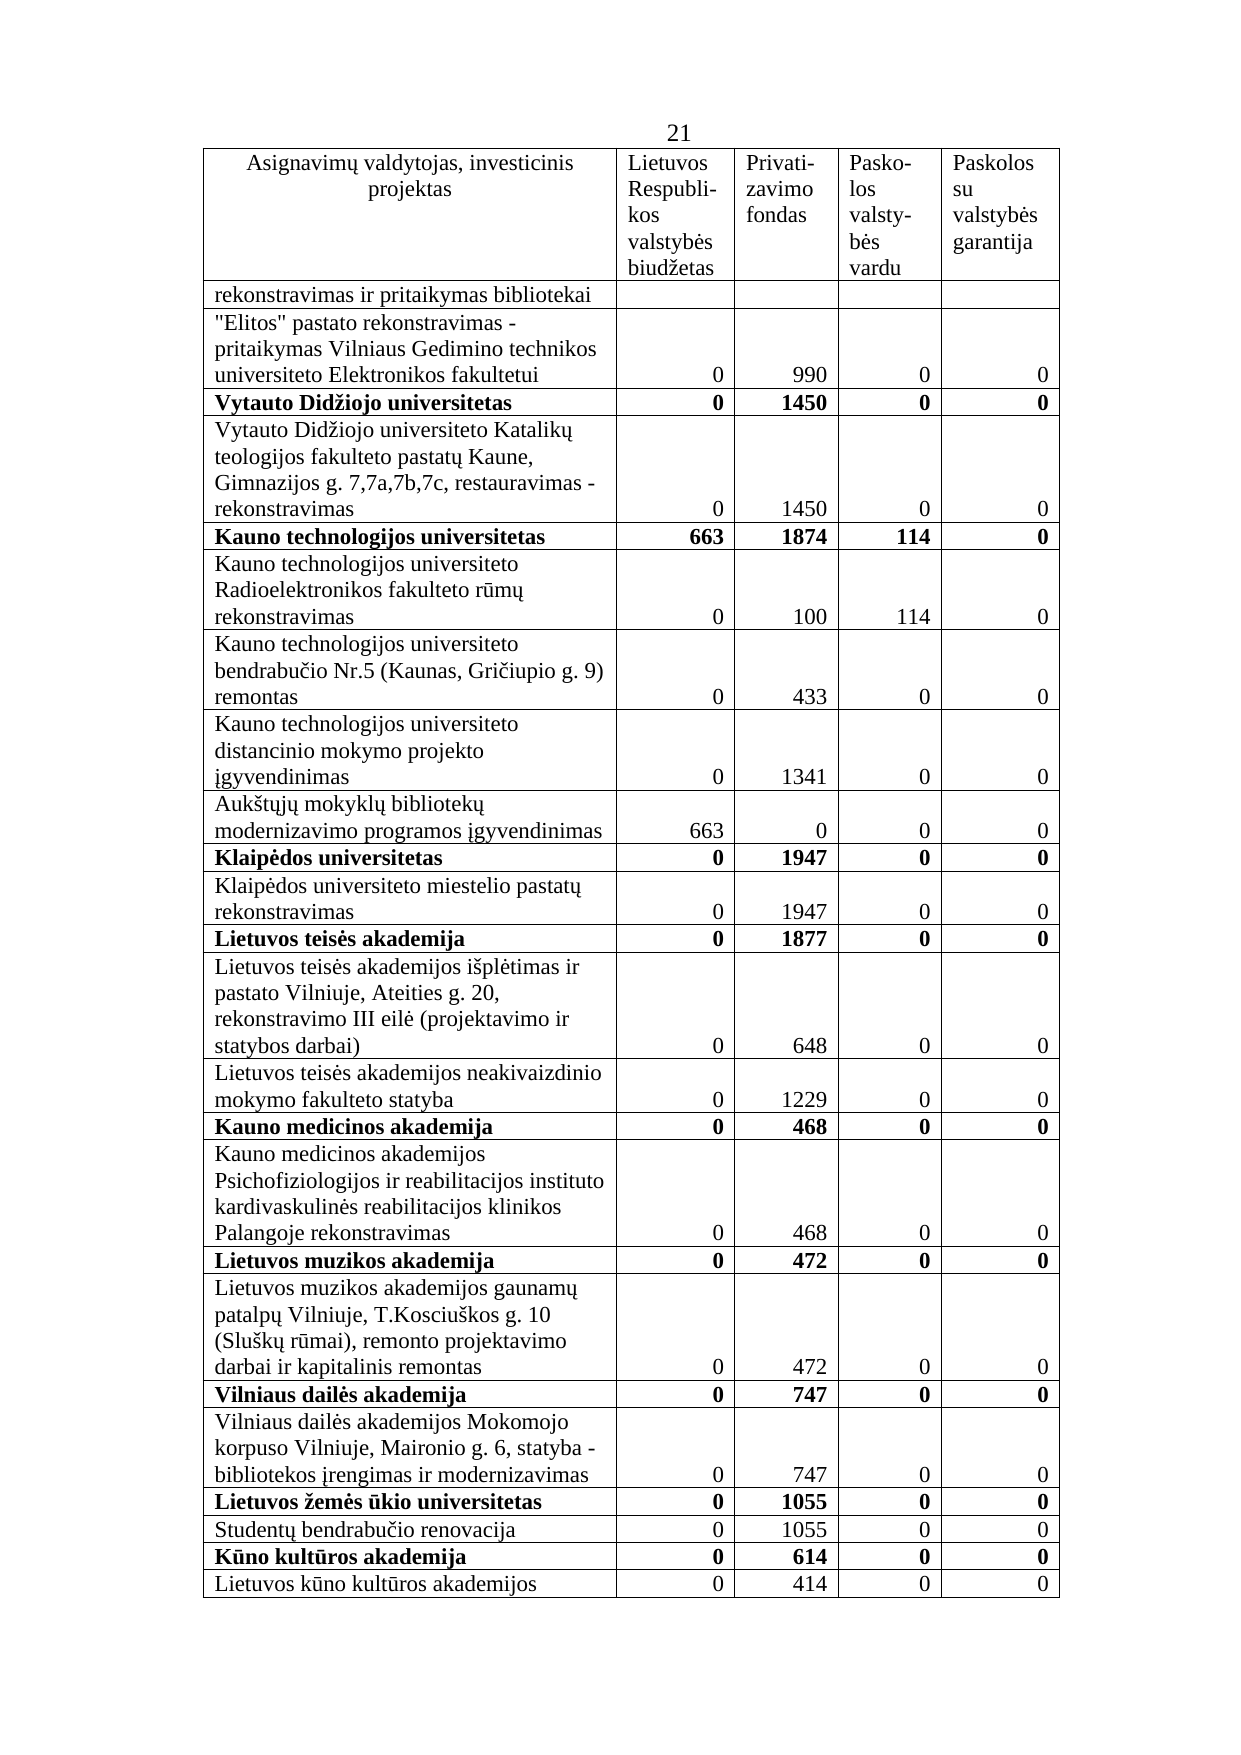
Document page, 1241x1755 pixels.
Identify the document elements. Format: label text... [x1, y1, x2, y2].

table_cell 1947 [735, 872, 838, 924]
table_cell 0 [839, 1488, 941, 1514]
table_cell 472 [735, 1247, 838, 1273]
table_cell 0 [839, 1247, 941, 1273]
table_cell 1229 [735, 1059, 838, 1112]
table_cell 0 [617, 416, 734, 522]
table_cell 0 [617, 1381, 734, 1407]
table_cell 0 [617, 844, 734, 871]
table_cell Vilniaus dailės akademijos Mokomojo korpuso Vilniuje, Maironio g. 6, statyba - bibliotekos įrengimas ir modernizavimas [204, 1408, 616, 1487]
table_cell 0 [839, 1274, 941, 1380]
table_cell 990 [735, 309, 838, 388]
table_cell 0 [942, 1274, 1059, 1380]
table_cell 1947 [735, 844, 838, 871]
table_cell 0 [617, 1570, 734, 1597]
table_cell 0 [839, 925, 941, 952]
table_cell Kauno technologijos universitetas [204, 523, 616, 549]
table_cell 0 [617, 710, 734, 789]
table_cell 663 [617, 523, 734, 549]
table_cell 0 [617, 925, 734, 952]
table_cell 468 [735, 1140, 838, 1246]
table_cell Lietuvos žemės ūkio universitetas [204, 1488, 616, 1514]
table_cell 0 [839, 710, 941, 789]
table_cell 468 [735, 1113, 838, 1139]
table_cell 1877 [735, 925, 838, 952]
table_cell 0 [942, 1059, 1059, 1112]
table_cell 0 [617, 309, 734, 388]
table_cell 0 [942, 1543, 1059, 1569]
table_cell 1341 [735, 710, 838, 789]
table_cell 0 [839, 953, 941, 1058]
table_cell Vilniaus dailės akademija [204, 1381, 616, 1407]
table_header Lietuvos Respubli-kos valstybės biudžetas [617, 149, 734, 280]
table_cell 0 [839, 791, 941, 843]
table_cell 0 [839, 1543, 941, 1569]
table_cell 614 [735, 1543, 838, 1569]
table_cell 0 [839, 1113, 941, 1139]
table_cell 0 [942, 630, 1059, 709]
table_cell 0 [942, 872, 1059, 924]
table_cell Kūno kultūros akademija [204, 1543, 616, 1569]
table_cell 0 [617, 953, 734, 1058]
table_cell Kauno technologijos universiteto bendrabučio Nr.5 (Kaunas, Gričiupio g. 9) remontas [204, 630, 616, 709]
table_header Paskolos su valstybės garantija [942, 149, 1059, 280]
table_cell rekonstravimas ir pritaikymas bibliotekai [204, 281, 616, 308]
table_cell 1450 [735, 389, 838, 415]
table_cell 0 [942, 523, 1059, 549]
table_cell 0 [839, 630, 941, 709]
table_cell 0 [839, 1381, 941, 1407]
table_cell 648 [735, 953, 838, 1058]
table_cell 0 [942, 309, 1059, 388]
table_cell 0 [839, 844, 941, 871]
table_cell 0 [617, 550, 734, 629]
table_cell Kauno technologijos universiteto Radioelektronikos fakulteto rūmų rekonstravimas [204, 550, 616, 629]
table_cell 0 [942, 1247, 1059, 1273]
table_cell 0 [839, 1408, 941, 1487]
table_cell 0 [617, 389, 734, 415]
table_cell [617, 281, 734, 308]
table_cell 0 [617, 1113, 734, 1139]
table_cell 0 [617, 630, 734, 709]
table_cell 0 [839, 1140, 941, 1246]
table_cell 0 [942, 1381, 1059, 1407]
table_cell Lietuvos teisės akademija [204, 925, 616, 952]
table_cell 0 [735, 791, 838, 843]
table_cell 0 [942, 1488, 1059, 1514]
table_cell 0 [942, 389, 1059, 415]
table_cell 414 [735, 1570, 838, 1597]
table_cell 114 [839, 550, 941, 629]
table_cell 0 [942, 416, 1059, 522]
table_cell Kauno technologijos universiteto distancinio mokymo projekto įgyvendinimas [204, 710, 616, 789]
table_cell 0 [839, 1570, 941, 1597]
table_cell Lietuvos muzikos akademija [204, 1247, 616, 1273]
table_cell 0 [942, 1140, 1059, 1246]
table_cell 0 [942, 1516, 1059, 1542]
table_header Pasko-los valsty-bės vardu [839, 149, 941, 280]
table_cell 0 [617, 1140, 734, 1246]
table_cell 0 [942, 953, 1059, 1058]
table_cell 747 [735, 1408, 838, 1487]
table_cell Lietuvos teisės akademijos neakivaizdinio mokymo fakulteto statyba [204, 1059, 616, 1112]
table_cell Lietuvos muzikos akademijos gaunamų patalpų Vilniuje, T.Kosciuškos g. 10 (Sluškų rūmai), remonto projektavimo darbai ir kapitalinis remontas [204, 1274, 616, 1380]
table_cell 0 [839, 1516, 941, 1542]
table_cell 0 [942, 791, 1059, 843]
table_cell 1874 [735, 523, 838, 549]
table_cell 0 [839, 872, 941, 924]
table_cell 0 [839, 416, 941, 522]
table_cell 1055 [735, 1488, 838, 1514]
table_cell 0 [617, 1274, 734, 1380]
table_cell Vytauto Didžiojo universitetas [204, 389, 616, 415]
table_cell 0 [942, 710, 1059, 789]
table_cell 0 [942, 844, 1059, 871]
table_cell [839, 281, 941, 308]
table_cell Kauno medicinos akademija [204, 1113, 616, 1139]
table_cell 0 [617, 1543, 734, 1569]
table_cell 0 [942, 1113, 1059, 1139]
table_cell 472 [735, 1274, 838, 1380]
table_cell Kauno medicinos akademijos Psichofiziologijos ir reabilitacijos instituto kardivaskulinės reabilitacijos klinikos Palangoje rekonstravimas [204, 1140, 616, 1246]
table_cell 100 [735, 550, 838, 629]
table_cell [735, 281, 838, 308]
table_cell 0 [617, 1059, 734, 1112]
table_cell [942, 281, 1059, 308]
table_cell Lietuvos kūno kultūros akademijos [204, 1570, 616, 1597]
table_cell 0 [942, 550, 1059, 629]
table_cell 0 [839, 1059, 941, 1112]
table_cell 663 [617, 791, 734, 843]
table_cell Klaipėdos universitetas [204, 844, 616, 871]
table_header Privati-zavimo fondas [735, 149, 838, 280]
table_cell 747 [735, 1381, 838, 1407]
table_cell 1055 [735, 1516, 838, 1542]
table_cell Lietuvos teisės akademijos išplėtimas ir pastato Vilniuje, Ateities g. 20, rekonstravimo III eilė (projektavimo ir statybos darbai) [204, 953, 616, 1058]
table_cell 114 [839, 523, 941, 549]
table_cell "Elitos" pastato rekonstravimas - pritaikymas Vilniaus Gedimino technikos universiteto Elektronikos fakultetui [204, 309, 616, 388]
table_cell 0 [617, 1516, 734, 1542]
table_cell 0 [839, 389, 941, 415]
table_cell 0 [942, 1570, 1059, 1597]
table_cell 0 [617, 1247, 734, 1273]
table_cell 1450 [735, 416, 838, 522]
table_cell 0 [617, 1488, 734, 1514]
table_cell 0 [617, 1408, 734, 1487]
table_header Asignavimų valdytojas, investicinis projektas [204, 149, 616, 280]
table_cell 0 [617, 872, 734, 924]
table_cell 0 [839, 309, 941, 388]
table_cell Klaipėdos universiteto miestelio pastatų rekonstravimas [204, 872, 616, 924]
table_cell Aukštųjų mokyklų bibliotekų modernizavimo programos įgyvendinimas [204, 791, 616, 843]
table_cell 0 [942, 1408, 1059, 1487]
table_cell Studentų bendrabučio renovacija [204, 1516, 616, 1542]
table_cell Vytauto Didžiojo universiteto Katalikų teologijos fakulteto pastatų Kaune, Gimnazijos g. 7,7a,7b,7c, restauravimas - rekonstravimas [204, 416, 616, 522]
table_cell 433 [735, 630, 838, 709]
table_cell 0 [942, 925, 1059, 952]
